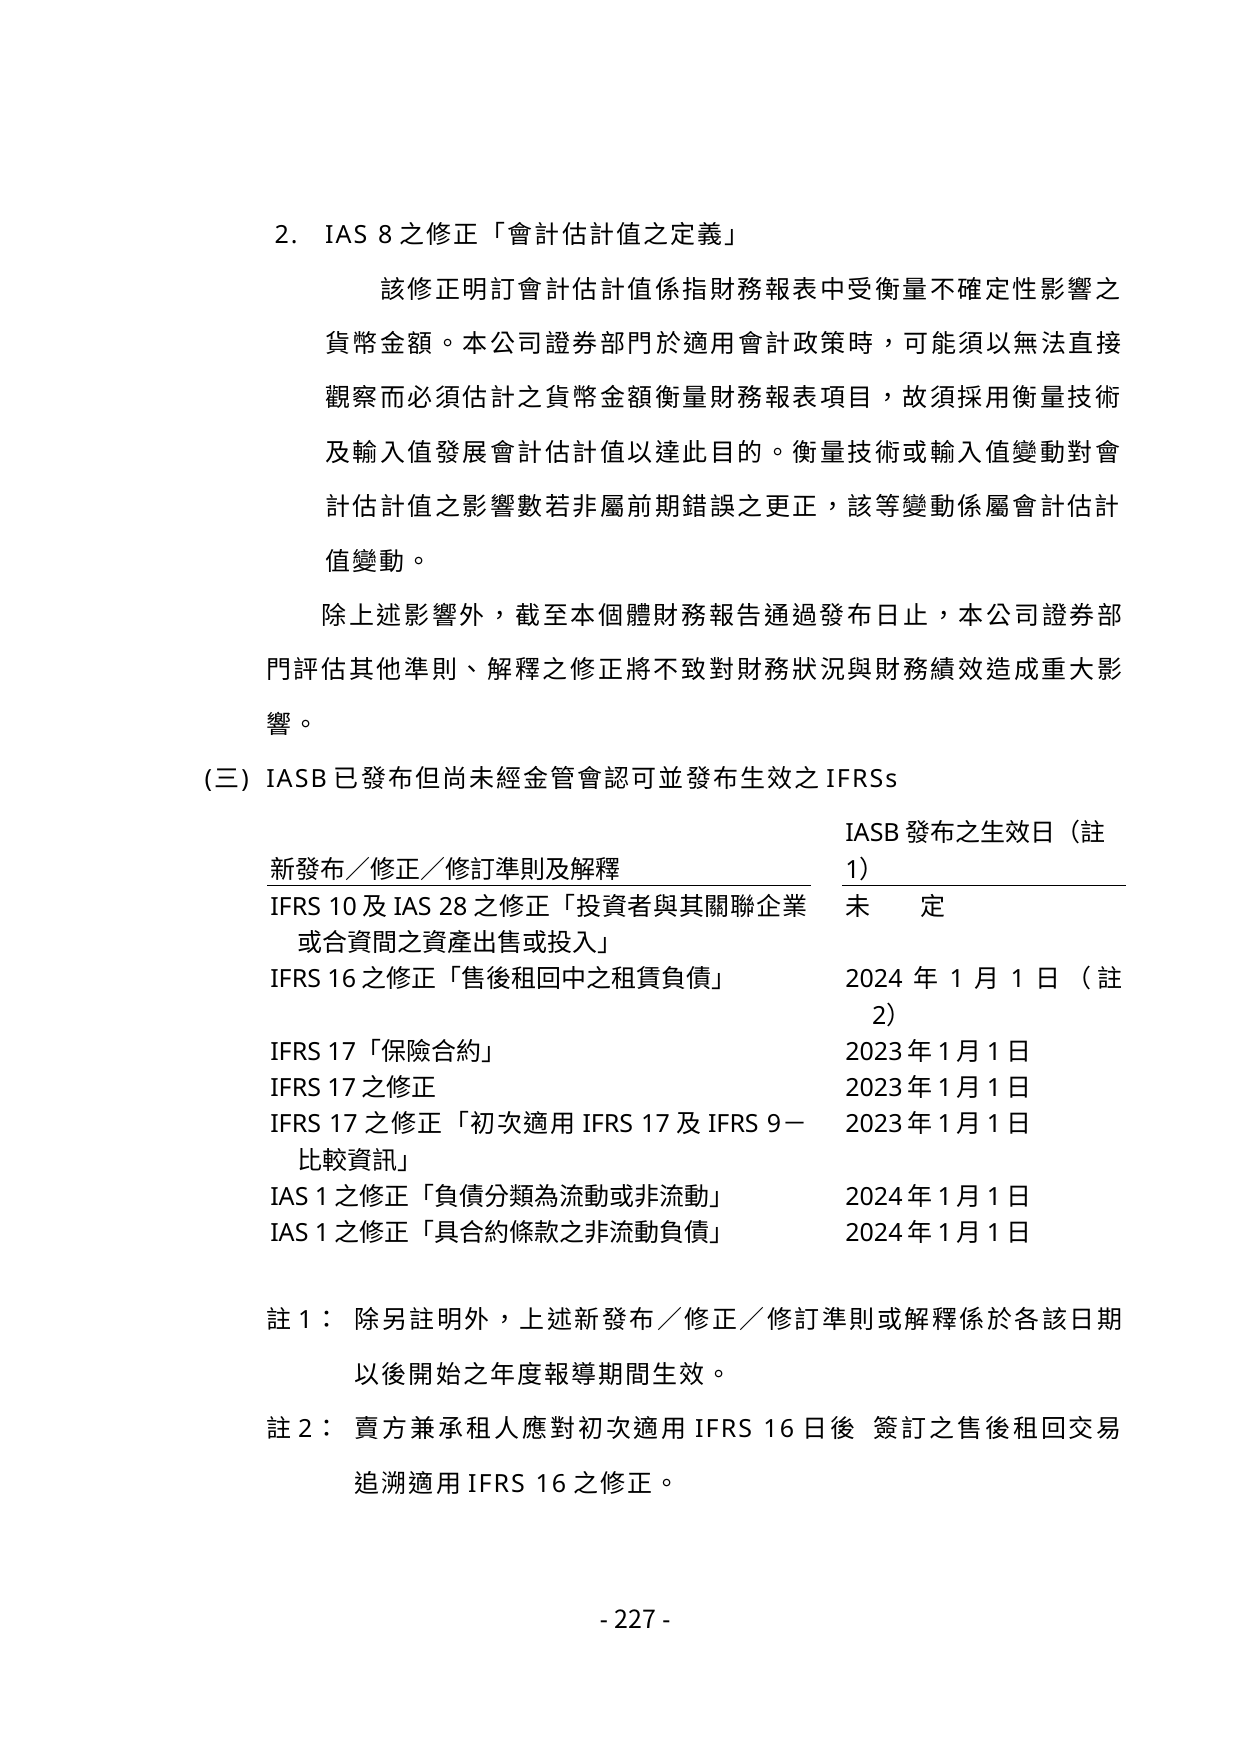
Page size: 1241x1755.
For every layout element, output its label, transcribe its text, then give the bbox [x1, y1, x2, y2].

table_cell 2024年1月1日 [842, 1176, 1126, 1213]
table_cell 2024年1月1日 [842, 1213, 1126, 1249]
table_cell [811, 1104, 842, 1176]
table_cell [811, 885, 842, 959]
table_header 新發布／修正／修訂準則及解釋 [267, 813, 811, 885]
table_cell [811, 1031, 842, 1068]
table_cell 2023年1月1日 [842, 1068, 1126, 1104]
table_cell IFRS 10及IAS 28之修正「投資者與其關聯企業或合資間之資產出售或投入」 [267, 886, 811, 959]
table_cell 2023年1月1日 [842, 1031, 1126, 1068]
text (三) IASB已發布但尚未經金管會認可並發布生效之IFRSs [177, 758, 1122, 795]
table_cell [811, 959, 842, 1031]
table_header IASB發布之生效日（註1） [842, 813, 1126, 885]
table_cell 2023年1月1日 [842, 1104, 1126, 1176]
table_cell IFRS 17之修正 [267, 1068, 811, 1104]
table_cell IFRS 17「保險合約」 [267, 1031, 811, 1068]
table_cell 2024年1月1日（註2） [842, 959, 1126, 1031]
table_cell 未 定 [842, 886, 1126, 959]
table_header [811, 813, 842, 885]
text 除上述影響外，截至本個體財務報告通過發布日止，本公司證券部門評估其他準則、解釋之修正將不致對財務狀況與財務績效造成重大影響。 [266, 595, 1122, 740]
text 該修正明訂會計估計值係指財務報表中受衡量不確定性影響之貨幣金額。本公司證券部門於適用會計政策時，可能須以無法直接觀察而必須估計之貨幣金額衡量財務報表項目，故須採用衡量技術及輸入值發展會計估計值以達此目的。衡量技術或輸入值變動對會計估計值之影響數若非屬前期錯誤之更正，該等變動係屬會計估計值變動。 [325, 269, 1122, 577]
text 註2： 賣方兼承租人應對初次適用IFRS 16日後 簽訂之售後租回交易追溯適用IFRS 16之修正。 [266, 1409, 1122, 1499]
table_cell IAS 1之修正「具合約條款之非流動負債」 [267, 1213, 811, 1249]
table_cell [811, 1068, 842, 1104]
table_cell IFRS 17之修正「初次適用IFRS 17及IFRS 9－比較資訊」 [267, 1104, 811, 1176]
table_cell IFRS 16之修正「售後租回中之租賃負債」 [267, 959, 811, 1031]
table_cell [811, 1213, 842, 1249]
text 2. IAS 8之修正「會計估計值之定義」 [266, 215, 1122, 251]
table_cell [811, 1176, 842, 1213]
table_cell IAS 1之修正「負債分類為流動或非流動」 [267, 1176, 811, 1213]
text 註1： 除另註明外，上述新發布／修正／修訂準則或解釋係於各該日期以後開始之年度報導期間生效。 [266, 1300, 1122, 1391]
